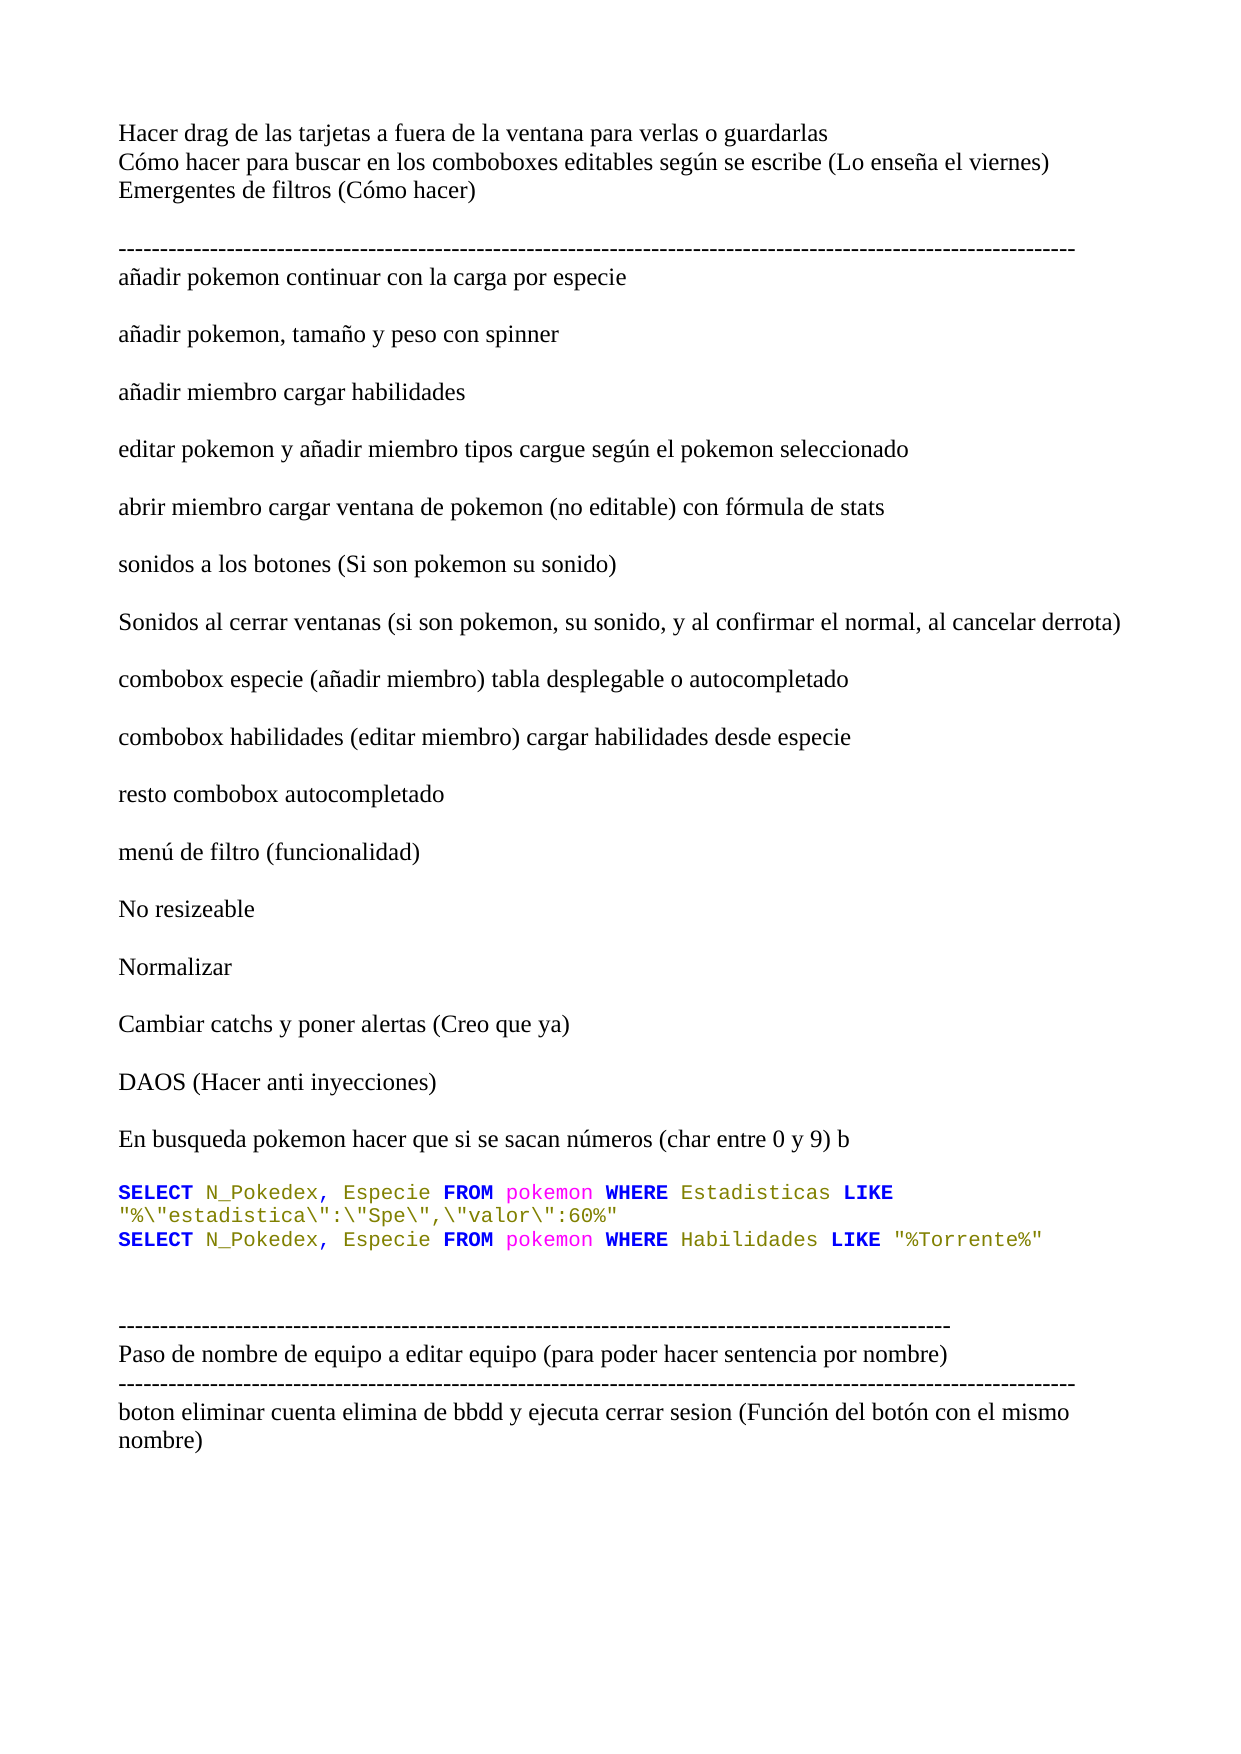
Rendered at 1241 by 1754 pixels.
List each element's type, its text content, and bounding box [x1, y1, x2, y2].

text menú de filtro (funcionalidad) [118, 837, 1122, 866]
text Normalizar [118, 952, 1122, 981]
text SELECT N_Pokedex, Especie FROM pokemon WHERE Estadisticas LIKE "%\"estadistica\":\"Spe\",\"valor\":60%" [118, 1182, 1122, 1229]
text resto combobox autocompletado [118, 779, 1122, 808]
text sonidos a los botones (Si son pokemon su sonido) [118, 549, 1122, 578]
text añadir pokemon, tamaño y peso con spinner [118, 319, 1122, 348]
text ------------------------------------------------------------------------------------------------------------------- [118, 1368, 1122, 1397]
text boton eliminar cuenta elimina de bbdd y ejecuta cerrar sesion (Función del botón con el mismo nombre) [118, 1397, 1122, 1454]
text combobox especie (añadir miembro) tabla desplegable o autocompletado [118, 664, 1122, 693]
text No resizeable [118, 894, 1122, 923]
text añadir miembro cargar habilidades [118, 377, 1122, 406]
text Paso de nombre de equipo a editar equipo (para poder hacer sentencia por nombre) [118, 1339, 1122, 1368]
text Cómo hacer para buscar en los comboboxes editables según se escribe (Lo enseña el viernes) [118, 147, 1122, 176]
text DAOS (Hacer anti inyecciones) [118, 1067, 1122, 1096]
text añadir pokemon continuar con la carga por especie [118, 262, 1122, 291]
text editar pokemon y añadir miembro tipos cargue según el pokemon seleccionado [118, 434, 1122, 463]
text SELECT N_Pokedex, Especie FROM pokemon WHERE Habilidades LIKE "%Torrente%" [118, 1229, 1122, 1253]
text combobox habilidades (editar miembro) cargar habilidades desde especie [118, 722, 1122, 751]
text Sonidos al cerrar ventanas (si son pokemon, su sonido, y al confirmar el normal, al cancelar derrota) [118, 607, 1122, 636]
text Hacer drag de las tarjetas a fuera de la ventana para verlas o guardarlas [118, 118, 1122, 147]
text abrir miembro cargar ventana de pokemon (no editable) con fórmula de stats [118, 492, 1122, 521]
text ------------------------------------------------------------------------------------------------------------------- [118, 233, 1122, 262]
text ---------------------------------------------------------------------------------------------------- [118, 1310, 1122, 1339]
text En busqueda pokemon hacer que si se sacan números (char entre 0 y 9) b [118, 1124, 1122, 1153]
text Emergentes de filtros (Cómo hacer) [118, 176, 1122, 204]
text Cambiar catchs y poner alertas (Creo que ya) [118, 1009, 1122, 1038]
